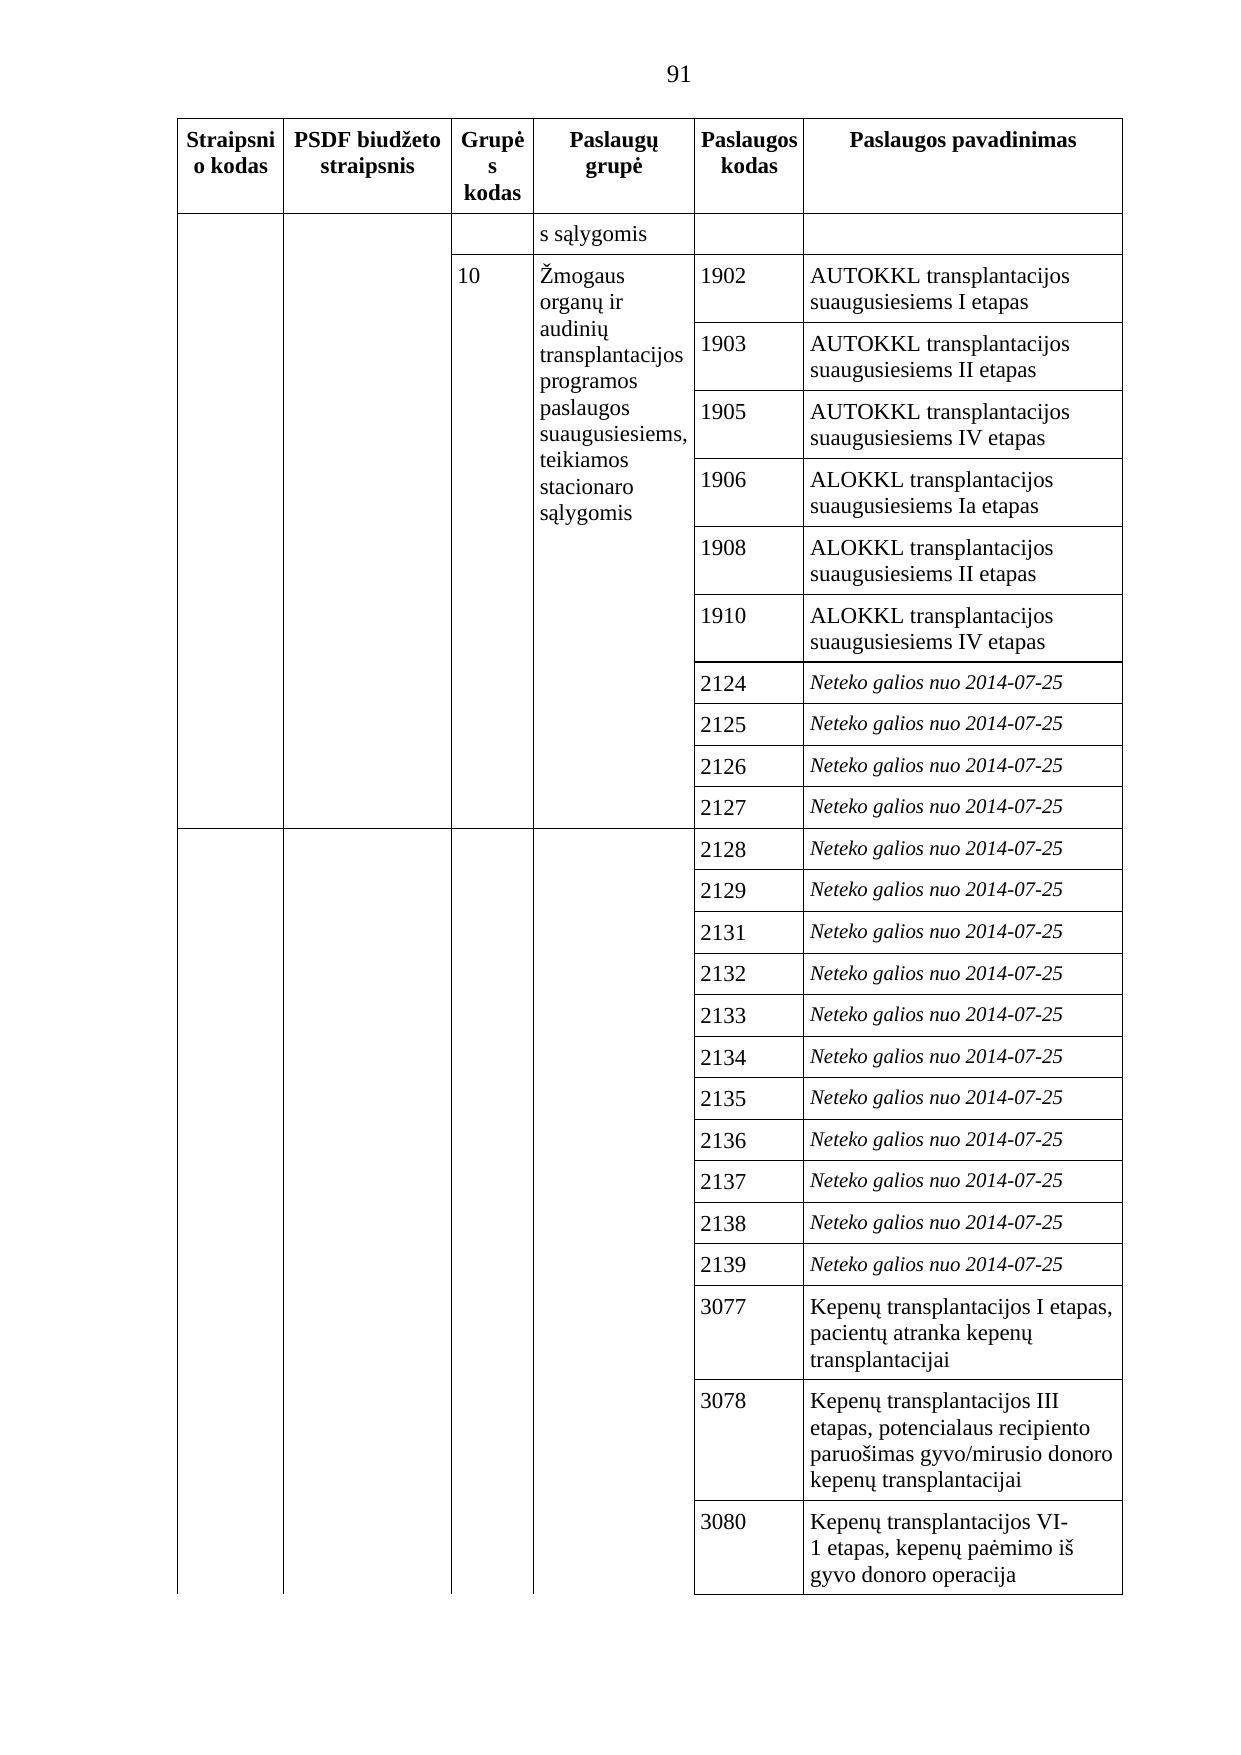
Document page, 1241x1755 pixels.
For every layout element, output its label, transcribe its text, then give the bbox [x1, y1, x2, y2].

table_cell [534, 1202, 694, 1243]
table_cell [284, 661, 451, 703]
table_cell 2134 [695, 1037, 803, 1077]
table_cell [452, 1379, 533, 1500]
table_cell 1910 [695, 595, 803, 661]
table_cell Kepenų transplantacijos III etapas, potencialaus recipiento paruošimas gyvo/mirusio donoro kepenų transplantacijai [804, 1380, 1122, 1500]
table_cell 2139 [695, 1244, 803, 1285]
table_cell [178, 214, 283, 254]
table_cell [284, 703, 451, 744]
table_cell [534, 1243, 694, 1285]
table_cell [452, 829, 533, 869]
table_cell [284, 1119, 451, 1160]
table_cell AUTOKKL transplantacijos suaugusiesiems I etapas [804, 255, 1122, 322]
table_cell 1906 [695, 459, 803, 526]
table_cell [178, 911, 283, 952]
table_cell [284, 994, 451, 1036]
table_cell 1905 [695, 391, 803, 458]
table_cell AUTOKKL transplantacijos suaugusiesiems II etapas [804, 323, 1122, 390]
table_cell Neteko galios nuo 2014-07-25 [804, 787, 1122, 828]
table_cell [534, 1285, 694, 1379]
table_cell [284, 214, 451, 254]
table_cell [534, 994, 694, 1036]
table_cell Neteko galios nuo 2014-07-25 [804, 1078, 1122, 1119]
table_cell 1908 [695, 527, 803, 593]
table_cell [534, 1119, 694, 1160]
table_cell 3077 [695, 1286, 803, 1379]
table_cell 2131 [695, 912, 803, 952]
table_cell [178, 953, 283, 994]
table_cell Neteko galios nuo 2014-07-25 [804, 1161, 1122, 1202]
table_cell Neteko galios nuo 2014-07-25 [804, 1120, 1122, 1160]
table_cell 1903 [695, 323, 803, 390]
table_cell [534, 1379, 694, 1500]
table_cell Kepenų transplantacijos VI-1 etapas, kepenų paėmimo iš gyvo donoro operacija [804, 1501, 1122, 1594]
table_cell [178, 594, 283, 661]
table_cell [452, 745, 533, 786]
table_cell [178, 1285, 283, 1379]
table_cell [178, 994, 283, 1036]
table_cell [178, 869, 283, 911]
table_cell 2136 [695, 1120, 803, 1160]
table_cell [178, 661, 283, 703]
table_cell 2138 [695, 1203, 803, 1243]
table_cell 2126 [695, 746, 803, 786]
table_cell [284, 829, 451, 869]
table_cell 2132 [695, 954, 803, 994]
table_cell [534, 1500, 694, 1594]
table_cell 10 [452, 255, 533, 744]
table_cell [178, 458, 283, 526]
table_cell [178, 322, 283, 390]
table_cell [534, 1077, 694, 1119]
table_cell s sąlygomis [534, 214, 694, 254]
table_cell [284, 458, 451, 526]
table_cell Kepenų transplantacijos I etapas, pacientų atranka kepenų transplantacijai [804, 1286, 1122, 1379]
table_cell [452, 1160, 533, 1202]
table_cell ALOKKL transplantacijos suaugusiesiems II etapas [804, 527, 1122, 593]
table_cell AUTOKKL transplantacijos suaugusiesiems IV etapas [804, 391, 1122, 458]
table_cell [452, 1119, 533, 1160]
table_cell [284, 869, 451, 911]
table_cell Žmogaus organų ir audinių transplantacijos programos paslaugos suaugusiesiems, teikiamos stacionaro sąlygomis [534, 255, 694, 744]
table_cell [178, 254, 283, 322]
table_cell 2135 [695, 1078, 803, 1119]
table_cell 2124 [695, 663, 803, 703]
table_cell Neteko galios nuo 2014-07-25 [804, 704, 1122, 744]
table_cell [534, 869, 694, 911]
table_header PSDF biudžeto straipsnis [284, 119, 451, 212]
table_cell [284, 594, 451, 661]
table_cell 3078 [695, 1380, 803, 1500]
table_cell Neteko galios nuo 2014-07-25 [804, 1037, 1122, 1077]
table_cell Neteko galios nuo 2014-07-25 [804, 829, 1122, 869]
table_cell [452, 1285, 533, 1379]
table_cell [284, 786, 451, 828]
table_header Paslaugos kodas [695, 119, 803, 212]
table_cell [178, 1119, 283, 1160]
table_cell [534, 829, 694, 869]
table_cell [534, 911, 694, 952]
table_cell [452, 1077, 533, 1119]
table_cell [284, 526, 451, 593]
table_cell [284, 1379, 451, 1500]
table_cell [452, 1202, 533, 1243]
table_cell [452, 786, 533, 828]
table_header Grupės kodas [452, 119, 533, 212]
table_cell Neteko galios nuo 2014-07-25 [804, 912, 1122, 952]
table_cell [452, 869, 533, 911]
table_cell Neteko galios nuo 2014-07-25 [804, 1203, 1122, 1243]
table_cell [452, 994, 533, 1036]
table_cell 2133 [695, 995, 803, 1036]
table_cell 2128 [695, 829, 803, 869]
table_cell Neteko galios nuo 2014-07-25 [804, 746, 1122, 786]
table_cell Neteko galios nuo 2014-07-25 [804, 954, 1122, 994]
table_cell [534, 1036, 694, 1077]
table_cell [284, 322, 451, 390]
table_cell [284, 390, 451, 458]
table_cell [178, 786, 283, 828]
table_cell 1902 [695, 255, 803, 322]
table_cell Neteko galios nuo 2014-07-25 [804, 663, 1122, 703]
table_cell [178, 526, 283, 593]
table_cell [284, 1202, 451, 1243]
table_cell [284, 953, 451, 994]
table_cell [178, 703, 283, 744]
table_cell [284, 1500, 451, 1594]
table_cell [804, 214, 1122, 254]
table_cell [178, 390, 283, 458]
table_cell [452, 1036, 533, 1077]
table_header Paslaugų grupė [534, 119, 694, 212]
table_cell [178, 1077, 283, 1119]
table_cell [284, 1243, 451, 1285]
table_cell [534, 1160, 694, 1202]
table_cell [284, 745, 451, 786]
table_header Straipsnio kodas [178, 119, 283, 212]
table_cell Neteko galios nuo 2014-07-25 [804, 1244, 1122, 1285]
table_cell 2129 [695, 870, 803, 911]
table_cell [452, 214, 533, 254]
table_cell [452, 953, 533, 994]
table_cell Neteko galios nuo 2014-07-25 [804, 870, 1122, 911]
table_cell [452, 1500, 533, 1594]
table_cell [178, 1379, 283, 1500]
table_cell [452, 911, 533, 952]
table_cell [178, 829, 283, 869]
table_cell [284, 1077, 451, 1119]
table_cell [452, 1243, 533, 1285]
table_cell [178, 1036, 283, 1077]
table_cell ALOKKL transplantacijos suaugusiesiems IV etapas [804, 595, 1122, 661]
table_cell [178, 1160, 283, 1202]
table_cell [284, 1160, 451, 1202]
table_cell [534, 953, 694, 994]
table_cell 2125 [695, 704, 803, 744]
table_cell [284, 1285, 451, 1379]
table_cell [178, 1500, 283, 1594]
table_cell ALOKKL transplantacijos suaugusiesiems Ia etapas [804, 459, 1122, 526]
table_cell [178, 745, 283, 786]
table_cell [178, 1243, 283, 1285]
table_cell [534, 786, 694, 828]
table_cell [534, 745, 694, 786]
table_cell 3080 [695, 1501, 803, 1594]
table_cell [284, 911, 451, 952]
table_cell [178, 1202, 283, 1243]
table_cell 2127 [695, 787, 803, 828]
table_cell 2137 [695, 1161, 803, 1202]
table_cell [284, 254, 451, 322]
table_cell [284, 1036, 451, 1077]
table_cell [695, 214, 803, 254]
table_header Paslaugos pavadinimas [804, 119, 1122, 212]
table_cell Neteko galios nuo 2014-07-25 [804, 995, 1122, 1036]
